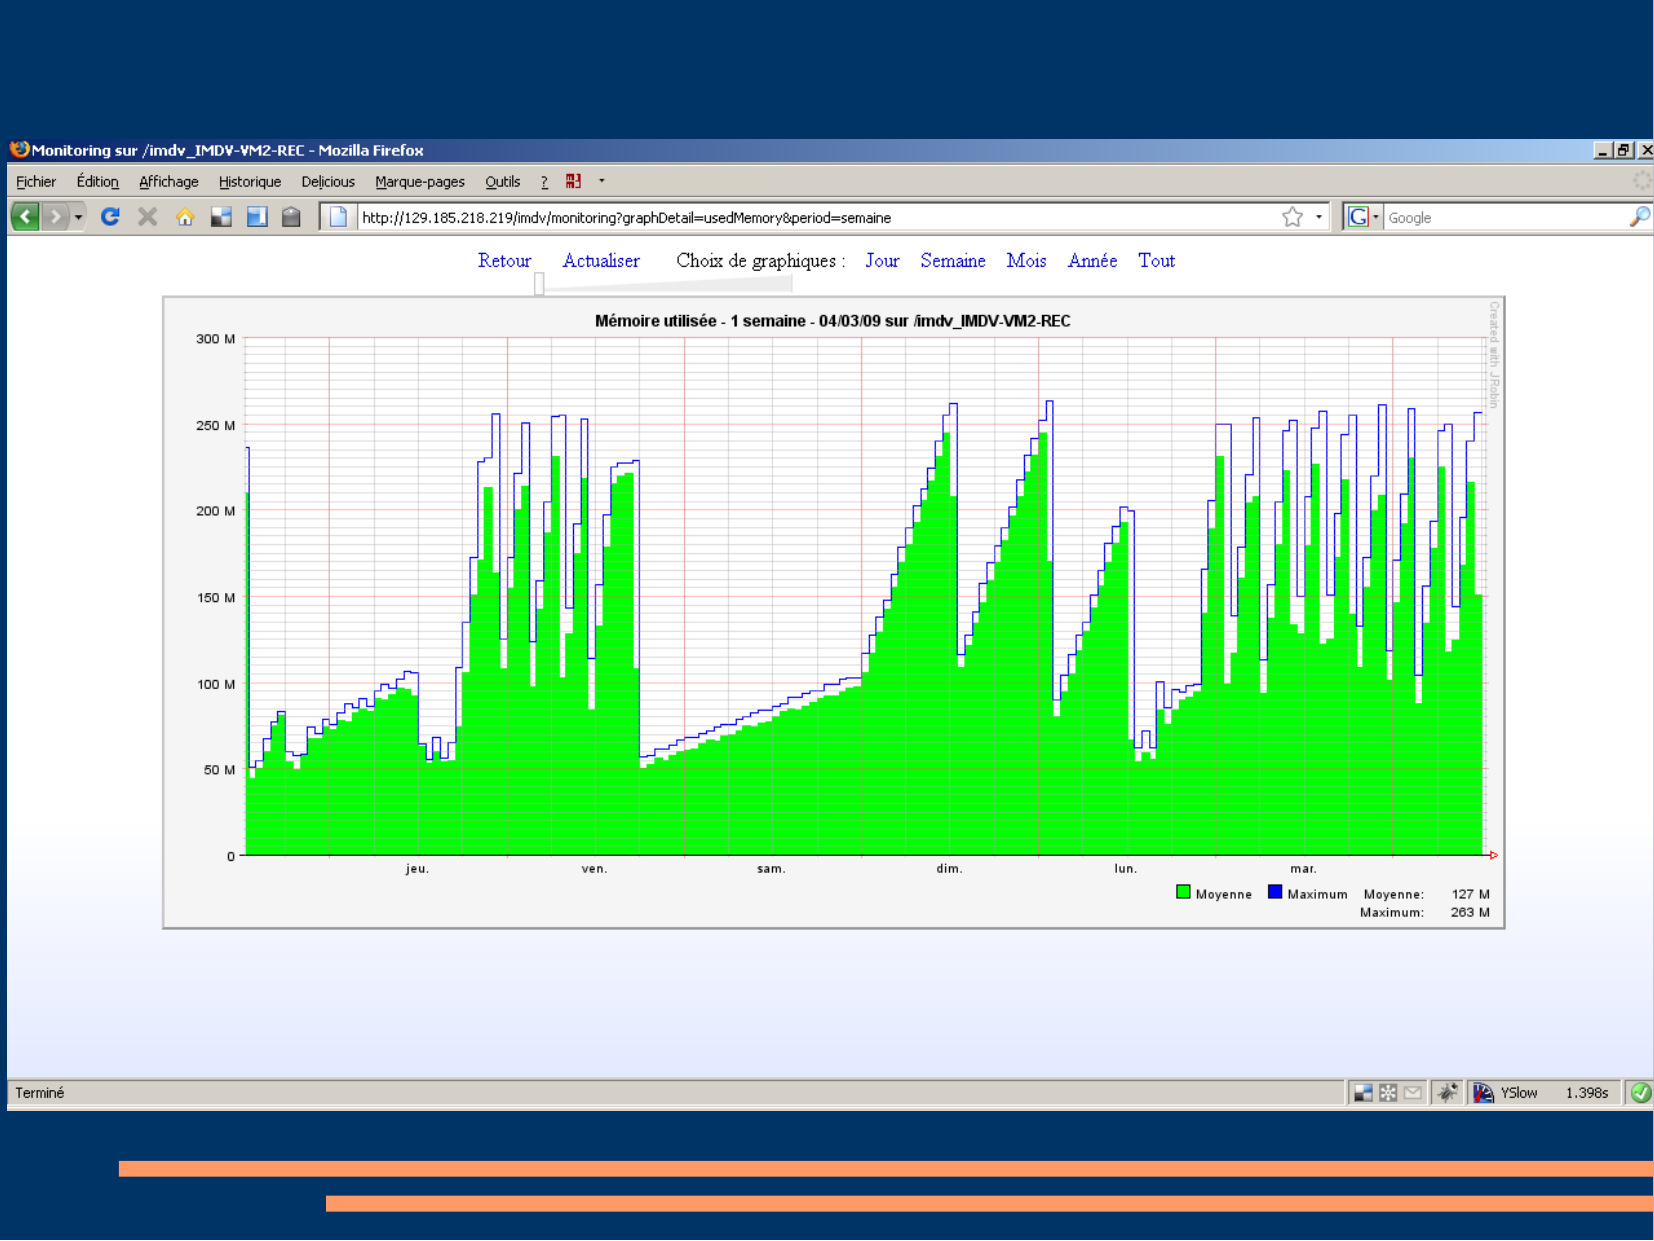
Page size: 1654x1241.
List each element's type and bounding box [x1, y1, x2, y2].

picture [7, 139, 1654, 1111]
